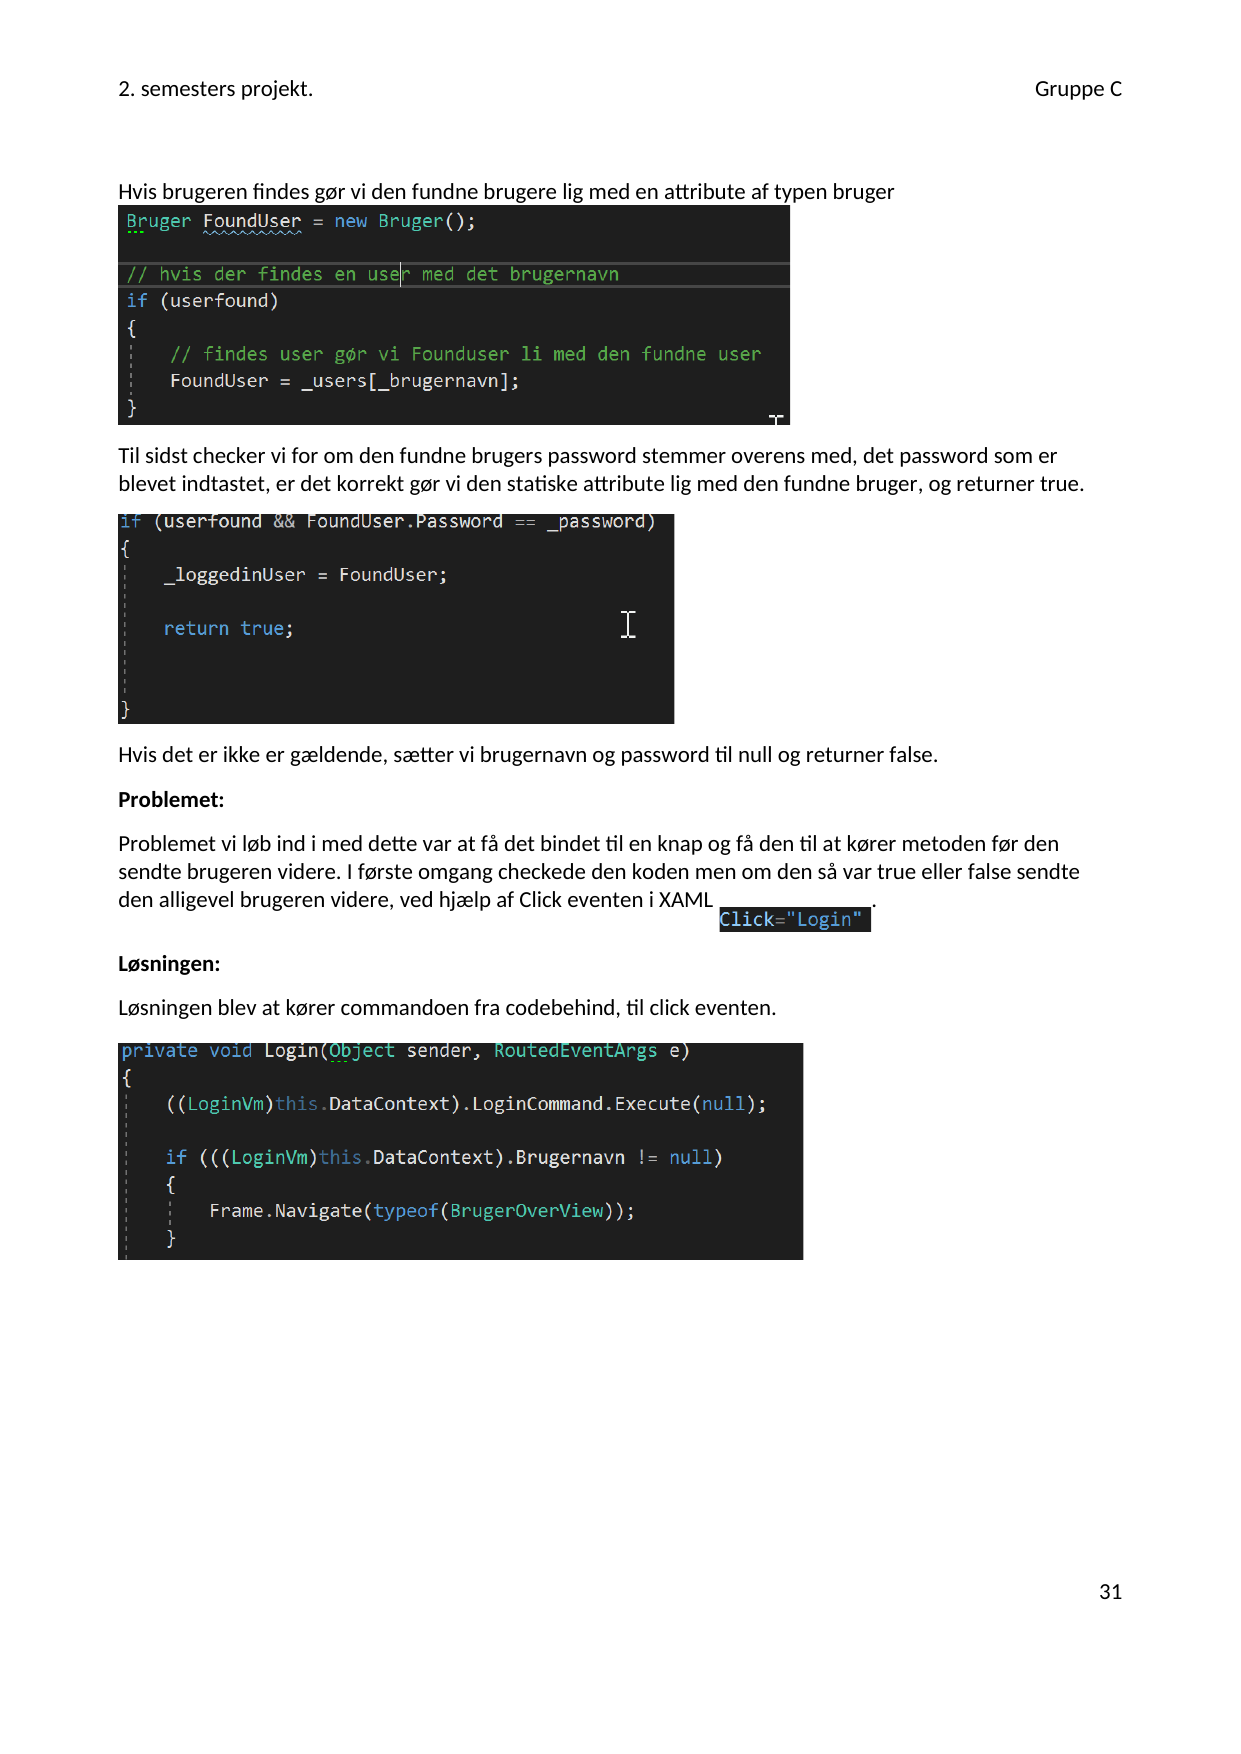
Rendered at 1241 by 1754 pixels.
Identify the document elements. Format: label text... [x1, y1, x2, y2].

text Hvis det er ikke er gældende, sætter vi brugernavn og password til null og returner false. [118, 740, 1122, 768]
text Hvis brugeren findes gør vi den fundne brugere lig med en attribute af typen bruger [118, 177, 1122, 425]
text Problemet vi løb ind i med dette var at få det bindet til en knap og få den til at kører metoden før den sendte brugeren videre. I første omgang checkede den koden men om den så var true eller false sendte den alligevel brugeren videre, ved hjælp af Click eventen i XAML . [118, 829, 1122, 932]
text Løsningen: [118, 949, 1122, 977]
text Problemet: [118, 785, 1122, 813]
text Til sidst checker vi for om den fundne brugers password stemmer overens med, det password som er blevet indtastet, er det korrekt gør vi den statiske attribute lig med den fundne bruger, og returner true. [118, 441, 1122, 497]
text Løsningen blev at kører commandoen fra codebehind, til click eventen. [118, 993, 1122, 1259]
